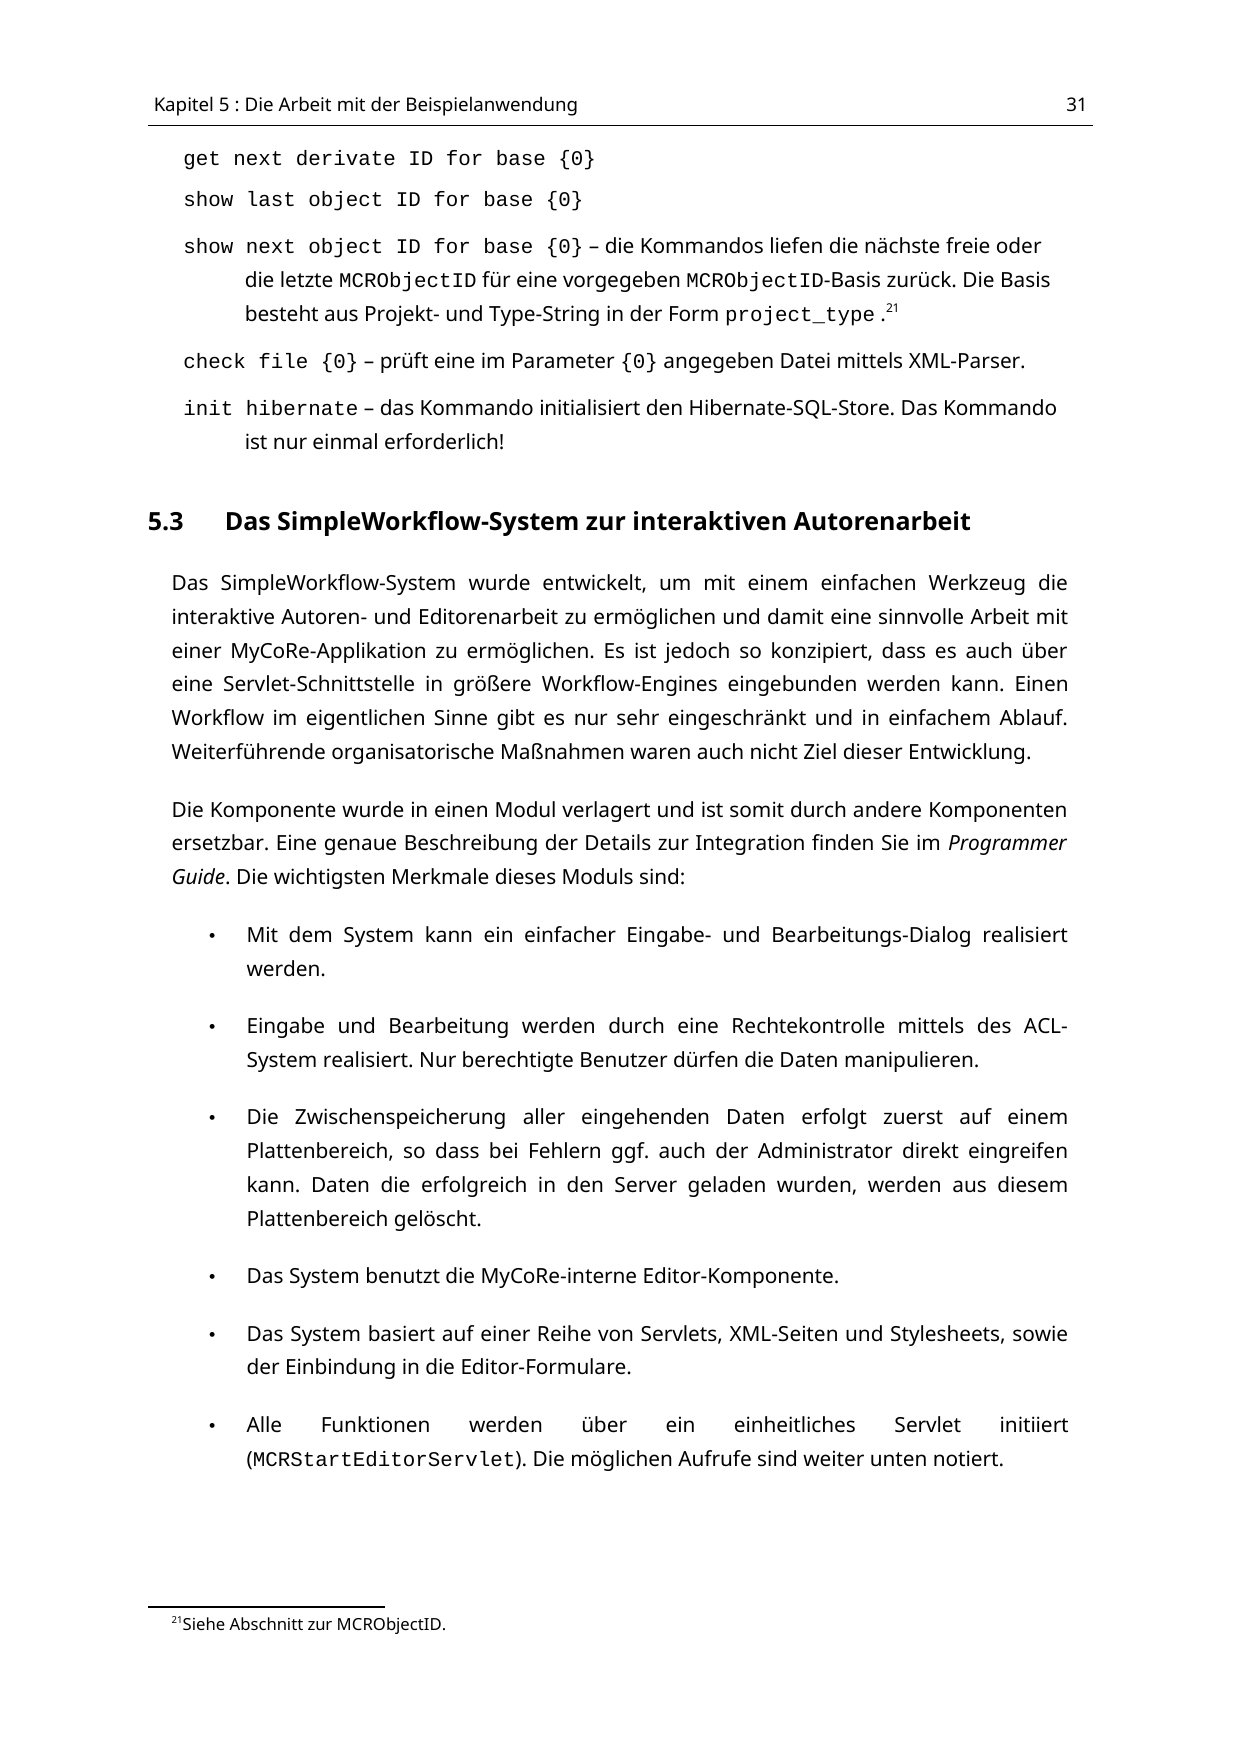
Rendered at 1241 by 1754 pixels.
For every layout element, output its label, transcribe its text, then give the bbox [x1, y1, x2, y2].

list Das System basiert auf einer Reihe von Servlets, XML-Seiten und Stylesheets, sowie der Einbindung in die Editor-Formulare. [209, 1319, 1069, 1381]
list Eingabe und Bearbeitung werden durch eine Rechtekontrolle mittels des ACL-System realisiert. Nur berechtigte Benutzer dürfen die Daten manipulieren. [209, 1011, 1069, 1073]
list Die Zwischenspeicherung aller eingehenden Daten erfolgt zuerst auf einem Plattenbereich, so dass bei Fehlern ggf. auch der Administrator direkt eingreifen kann. Daten die erfolgreich in den Server geladen wurden, werden aus diesem Plattenbereich gelöscht. [209, 1102, 1069, 1232]
list init hibernate – das Kommando initialisiert den Hibernate-SQL-Store. Das Kommando ist nur einmal erforderlich! [183, 393, 1069, 455]
list Mit dem System kann ein einfacher Eingabe- und Bearbeitungs-Dialog realisiert werden. [209, 920, 1069, 982]
list Das System benutzt die MyCoRe-interne Editor-Komponente. [209, 1261, 1069, 1289]
list get next derivate ID for base {0} [183, 148, 1069, 171]
list show last object ID for base {0} [183, 189, 1069, 213]
list show next object ID for base {0} – die Kommandos liefen die nächste freie oder die letzte MCRObjectID für eine vorgegeben MCRObjectID-Basis zurück. Die Basis besteht aus Projekt- und Type-String in der Form project_type . [183, 231, 1069, 328]
text Die Komponente wurde in einen Modul verlagert und ist somit durch andere Komponenten ersetzbar. Eine genaue Beschreibung der Details zur Integration finden Sie im Programmer Guide. Die wichtigsten Merkmale dieses Moduls sind: [171, 795, 1069, 891]
text Siehe Abschnitt zur MCRObjectID. [171, 1613, 1069, 1636]
subtitle Das SimpleWorkflow-System zur interaktiven Autorenarbeit [148, 504, 1092, 538]
list check file {0} – prüft eine im Parameter {0} angegeben Datei mittels XML-Parser. [183, 346, 1069, 374]
list Alle Funktionen werden über ein einheitliches Servlet initiiert (MCRStartEditorServlet). Die möglichen Aufrufe sind weiter unten notiert. [209, 1410, 1069, 1472]
text Das SimpleWorkflow-System wurde entwickelt, um mit einem einfachen Werkzeug die interaktive Autoren- und Editorenarbeit zu ermöglichen und damit eine sinnvolle Arbeit mit einer MyCoRe-Applikation zu ermöglichen. Es ist jedoch so konzipiert, dass es auch über eine Servlet-Schnittstelle in größere Workflow-Engines eingebunden werden kann. Einen Workflow im eigentlichen Sinne gibt es nur sehr eingeschränkt und in einfachem Ablauf. Weiterführende organisatorische Maßnahmen waren auch nicht Ziel dieser Entwicklung. [171, 568, 1069, 766]
